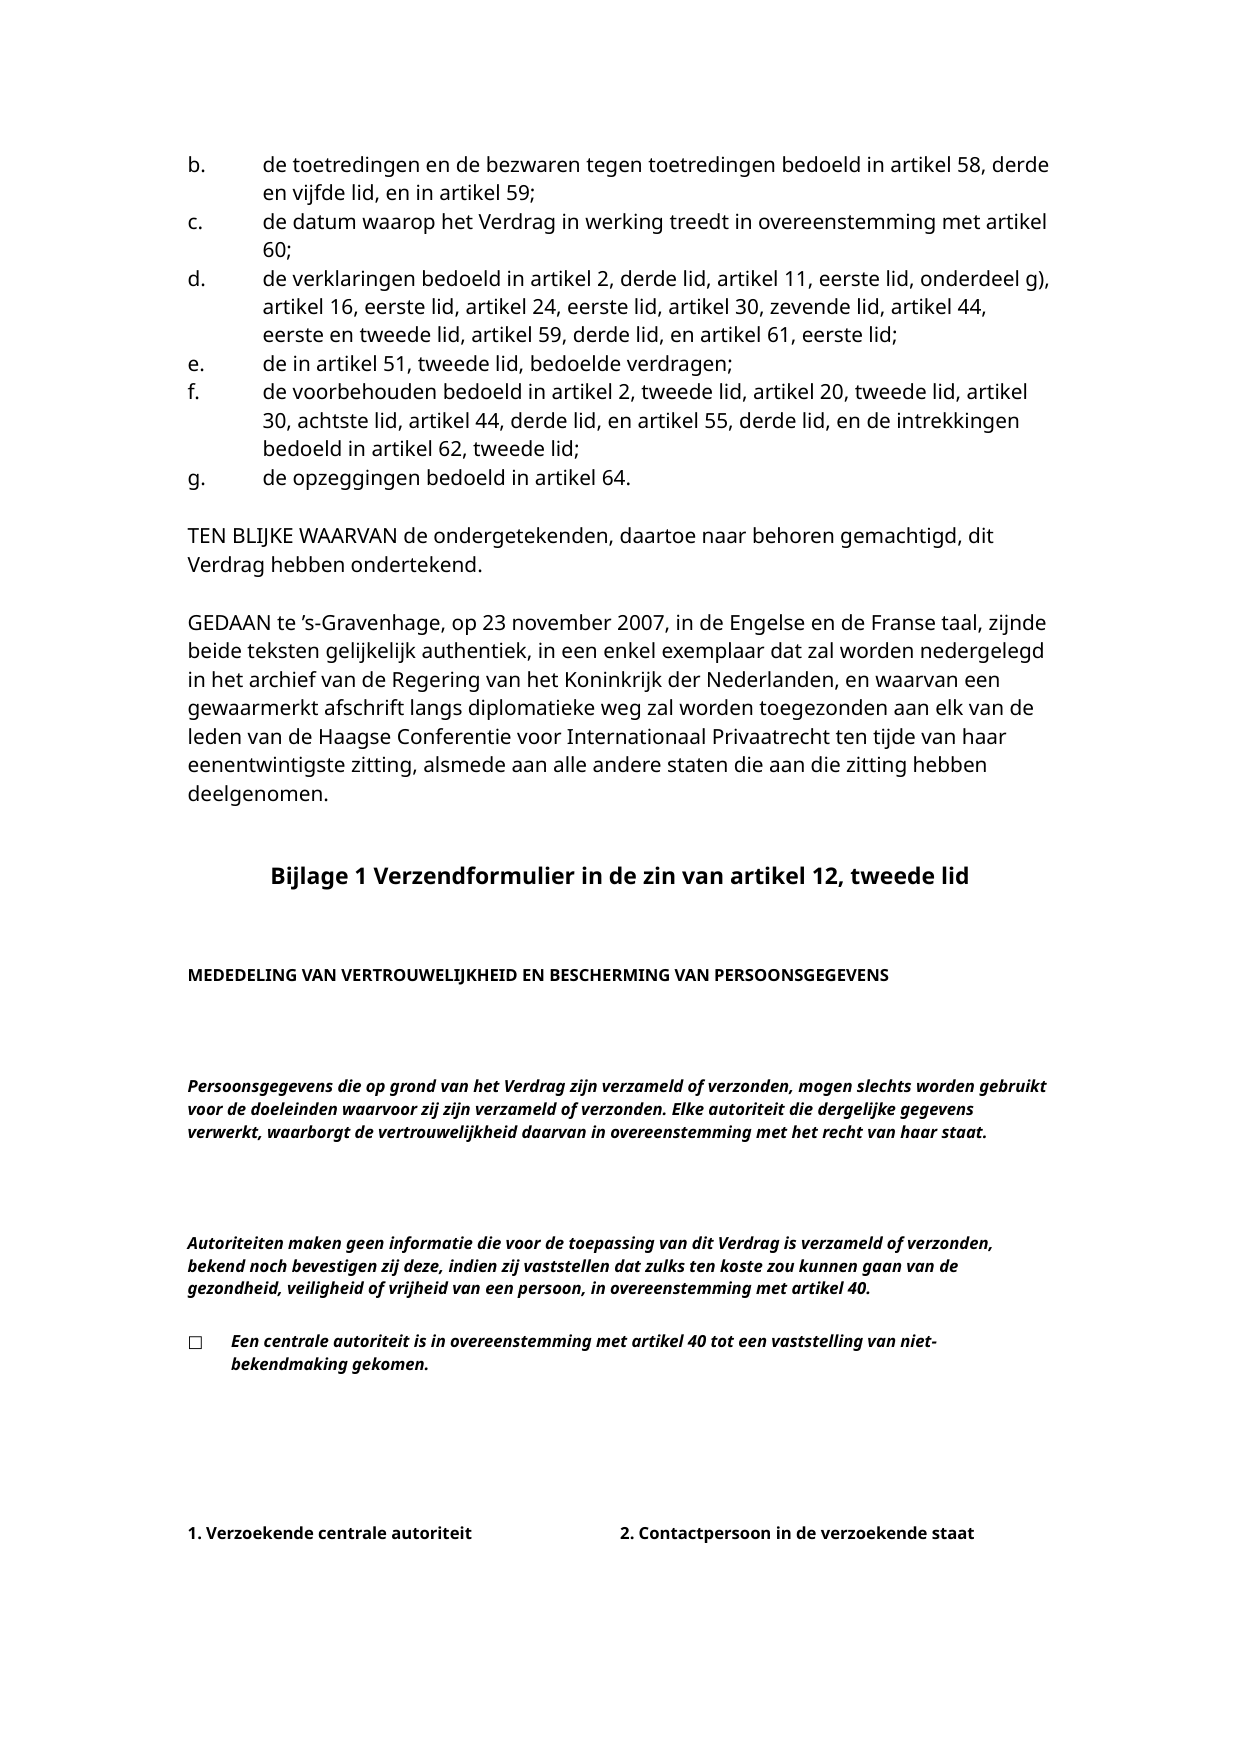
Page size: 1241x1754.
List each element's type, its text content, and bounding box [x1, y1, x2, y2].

table_header MEDEDELING VAN VERTROUWELIJKHEID EN BESCHERMING VAN PERSOONSGEGEVENS [188, 964, 1053, 1017]
table_cell □ [188, 1330, 231, 1405]
subtitle Bijlage 1 Verzendformulier in de zin van artikel 12, tweede lid [187, 860, 1053, 891]
table_cell [188, 1017, 1053, 1075]
table_header 1. Verzoekende centrale autoriteit [188, 1521, 620, 1574]
table_cell Persoonsgegevens die op grond van het Verdrag zijn verzameld of verzonden, mogen slechts worden gebruikt voor de doeleinden waarvoor zij zijn verzameld of verzonden. Elke autoriteit die dergelijke gegevens verwerkt, waarborgt de vertrouwelijkheid daarvan in overeenstemming met het recht van haar staat. [188, 1075, 1053, 1173]
text TEN BLIJKE WAARVAN de ondergetekenden, daartoe naar behoren gemachtigd, dit Verdrag hebben ondertekend. [187, 521, 1053, 578]
list de toetredingen en de bezwaren tegen toetredingen bedoeld in artikel 58, derde en vijfde lid, en in artikel 59; [187, 150, 1053, 207]
table_cell Een centrale autoriteit is in overeenstemming met artikel 40 tot een vaststelling van niet-bekendmaking gekomen. [231, 1330, 1053, 1405]
list de datum waarop het Verdrag in werking treedt in overeenstemming met artikel 60; [187, 207, 1053, 264]
list de in artikel 51, tweede lid, bedoelde verdragen; [187, 349, 1053, 377]
list de opzeggingen bedoeld in artikel 64. [187, 463, 1053, 491]
list de voorbehouden bedoeld in artikel 2, tweede lid, artikel 20, tweede lid, artikel 30, achtste lid, artikel 44, derde lid, en artikel 55, derde lid, en de intrekkingen bedoeld in artikel 62, tweede lid; [187, 377, 1053, 463]
table_cell [188, 1173, 1053, 1232]
text GEDAAN te ’s-Gravenhage, op 23 november 2007, in de Engelse en de Franse taal, zijnde beide teksten gelijkelijk authentiek, in een enkel exemplaar dat zal worden nedergelegd in het archief van de Regering van het Koninkrijk der Nederlanden, en waarvan een gewaarmerkt afschrift langs diplomatieke weg zal worden toegezonden aan elk van de leden van de Haagse Conferentie voor Internationaal Privaatrecht ten tijde van haar eenentwintigste zitting, alsmede aan alle andere staten die aan die zitting hebben deelgenomen. [187, 608, 1053, 807]
table_cell Autoriteiten maken geen informatie die voor de toepassing van dit Verdrag is verzameld of verzonden, bekend noch bevestigen zij deze, indien zij vaststellen dat zulks ten koste zou kunnen gaan van de gezondheid, veiligheid of vrijheid van een persoon, in overeenstemming met artikel 40. [188, 1232, 1053, 1330]
list de verklaringen bedoeld in artikel 2, derde lid, artikel 11, eerste lid, onderdeel g), artikel 16, eerste lid, artikel 24, eerste lid, artikel 30, zevende lid, artikel 44, eerste en tweede lid, artikel 59, derde lid, en artikel 61, eerste lid; [187, 264, 1053, 349]
table_header 2. Contactpersoon in de verzoekende staat [620, 1521, 1053, 1574]
